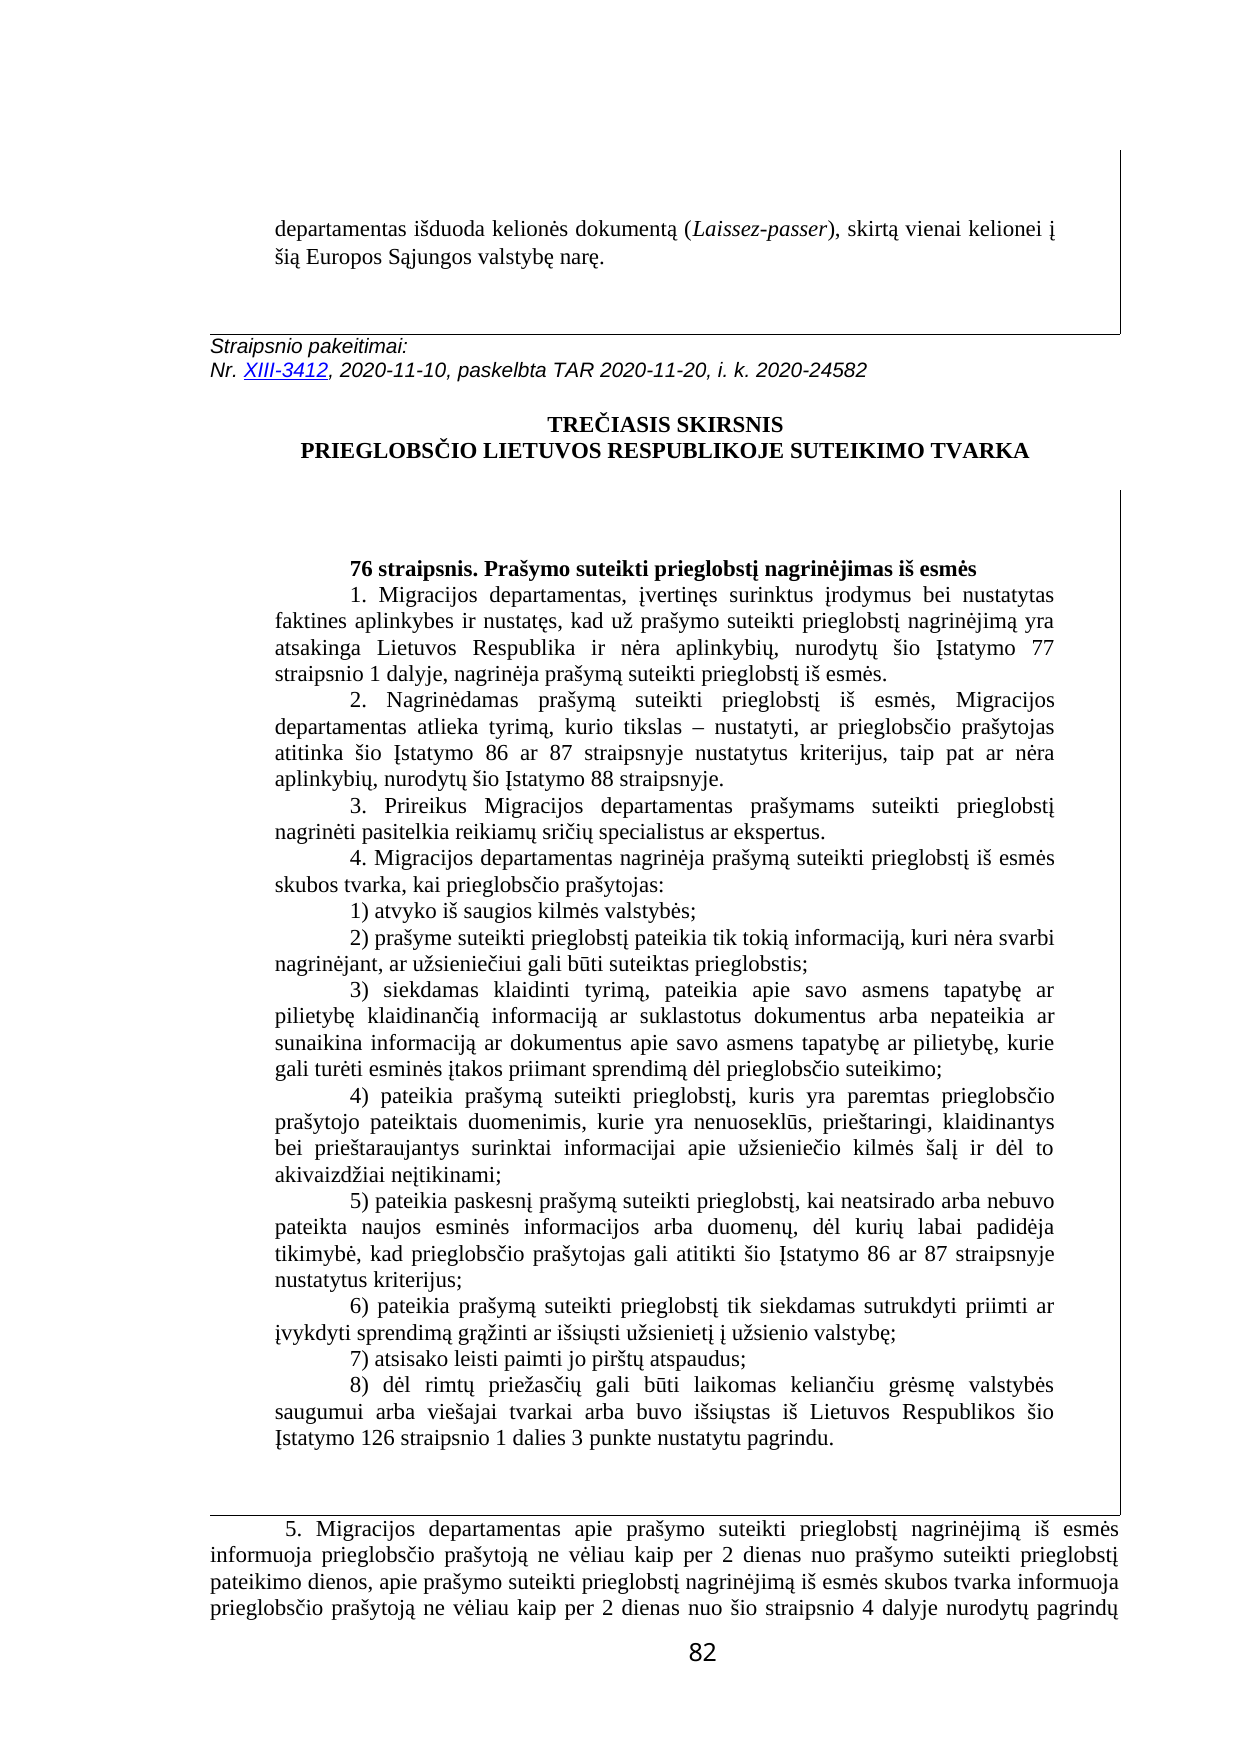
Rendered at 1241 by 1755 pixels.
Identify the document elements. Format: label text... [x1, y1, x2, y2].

text 8) dėl rimtų priežasčių gali būti laikomas keliančiu grėsmę valstybės saugumui arba viešajai tvarkai arba buvo išsiųstas iš Lietuvos Respublikos šio Įstatymo 126 straipsnio 1 dalies 3 punkte nustatytu pagrindu. [210, 1372, 1120, 1515]
text departamentas išduoda kelionės dokumentą (Laissez-passer), skirtą vienai kelionei į šią Europos Sąjungos valstybę narę. [210, 150, 1120, 334]
text 4. Migracijos departamentas nagrinėja prašymą suteikti prieglobstį iš esmės skubos tvarka, kai prieglobsčio prašytojas: [210, 844, 1120, 897]
text PRIEGLOBSČIO LIETUVOS RESPUBLIKOJE SUTEIKIMO TVARKA [210, 437, 1120, 464]
text 3) siekdamas klaidinti tyrimą, pateikia apie savo asmens tapatybę ar pilietybę klaidinančią informaciją ar suklastotus dokumentus arba nepateikia ar sunaikina informaciją ar dokumentus apie savo asmens tapatybę ar pilietybę, kurie gali turėti esminės įtakos priimant sprendimą dėl prieglobsčio suteikimo; [210, 976, 1120, 1082]
text 5. Migracijos departamentas apie prašymo suteikti prieglobstį nagrinėjimą iš esmės informuoja prieglobsčio prašytoją ne vėliau kaip per 2 dienas nuo prašymo suteikti prieglobstį pateikimo dienos, apie prašymo suteikti prieglobstį nagrinėjimą iš esmės skubos tvarka informuoja prieglobsčio prašytoją ne vėliau kaip per 2 dienas nuo šio straipsnio 4 dalyje nurodytų pagrindų [210, 1515, 1120, 1621]
text 7) atsisako leisti paimti jo pirštų atspaudus; [210, 1345, 1120, 1372]
text 4) pateikia prašymą suteikti prieglobstį, kuris yra paremtas prieglobsčio prašytojo pateiktais duomenimis, kurie yra nenuoseklūs, prieštaringi, klaidinantys bei prieštaraujantys surinktai informacijai apie užsieniečio kilmės šalį ir dėl to akivaizdžiai neįtikinami; [210, 1082, 1120, 1187]
text Straipsnio pakeitimai: [210, 334, 1120, 358]
text 76 straipsnis. Prašymo suteikti prieglobstį nagrinėjimas iš esmės [210, 490, 1120, 581]
text 5) pateikia paskesnį prašymą suteikti prieglobstį, kai neatsirado arba nebuvo pateikta naujos esminės informacijos arba duomenų, dėl kurių labai padidėja tikimybė, kad prieglobsčio prašytojas gali atitikti šio Įstatymo 86 ar 87 straipsnyje nustatytus kriterijus; [210, 1187, 1120, 1292]
text 2) prašyme suteikti prieglobstį pateikia tik tokią informaciją, kuri nėra svarbi nagrinėjant, ar užsieniečiui gali būti suteiktas prieglobstis; [210, 923, 1120, 976]
text Nr. XIII-3412, 2020-11-10, paskelbta TAR 2020-11-20, i. k. 2020-24582 [210, 358, 1120, 382]
text 1. Migracijos departamentas, įvertinęs surinktus įrodymus bei nustatytas faktines aplinkybes ir nustatęs, kad už prašymo suteikti prieglobstį nagrinėjimą yra atsakinga Lietuvos Respublika ir nėra aplinkybių, nurodytų šio Įstatymo 77 straipsnio 1 dalyje, nagrinėja prašymą suteikti prieglobstį iš esmės. [210, 581, 1120, 686]
text 2. Nagrinėdamas prašymą suteikti prieglobstį iš esmės, Migracijos departamentas atlieka tyrimą, kurio tikslas – nustatyti, ar prieglobsčio prašytojas atitinka šio Įstatymo 86 ar 87 straipsnyje nustatytus kriterijus, taip pat ar nėra aplinkybių, nurodytų šio Įstatymo 88 straipsnyje. [210, 686, 1120, 792]
text 6) pateikia prašymą suteikti prieglobstį tik siekdamas sutrukdyti priimti ar įvykdyti sprendimą grąžinti ar išsiųsti užsienietį į užsienio valstybę; [210, 1292, 1120, 1345]
text 1) atvyko iš saugios kilmės valstybės; [210, 897, 1120, 923]
text TREČIASIS SKIRSNIS [210, 411, 1120, 437]
text 3. Prireikus Migracijos departamentas prašymams suteikti prieglobstį nagrinėti pasitelkia reikiamų sričių specialistus ar ekspertus. [210, 792, 1120, 844]
